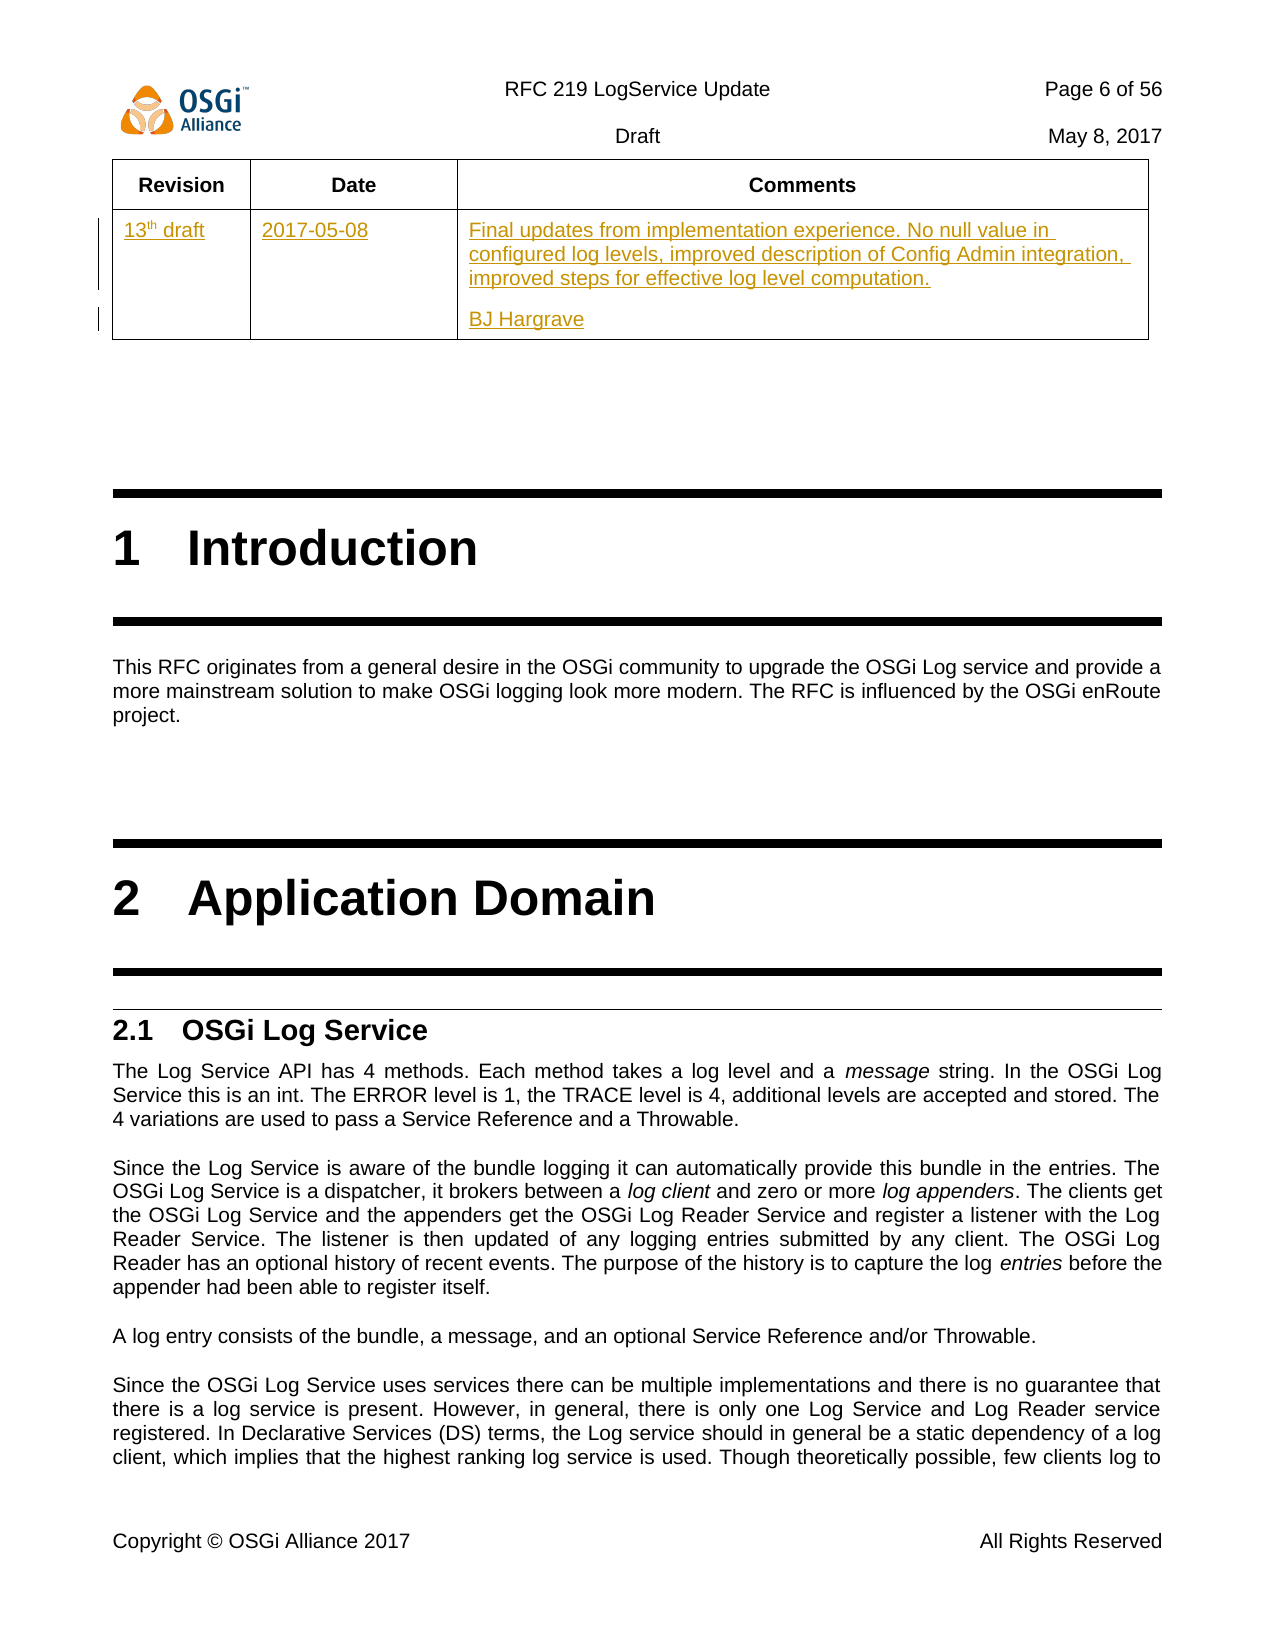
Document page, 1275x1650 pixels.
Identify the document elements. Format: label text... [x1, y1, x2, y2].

text The Log Service API has 4 methods. Each method takes a log level and a message string. In the OSGi Log Service this is an int. The ERROR level is 1, the TRACE level is 4, additional levels are accepted and stored. The 4 variations are used to pass a Service Reference and a Throwable. [112, 1058, 1162, 1130]
subtitle Application Domain [112, 840, 1162, 976]
text A log entry consists of the bundle, a message, and an optional Service Reference and/or Throwable. [112, 1324, 1162, 1348]
picture [113, 78, 257, 142]
text This RFC originates from a general desire in the OSGi community to upgrade the OSGi Log service and provide a more mainstream solution to make OSGi logging look more modern. The RFC is influenced by the OSGi enRoute project. [112, 655, 1162, 727]
table_header Date [251, 160, 457, 209]
subtitle OSGi Log Service [112, 1010, 1162, 1046]
table_cell Final updates from implementation experience. No null value in configured log levels, improved description of Config Admin integration, improved steps for effective log level computation. BJ Hargrave [458, 210, 1148, 339]
table_cell 2017-05-08 [251, 210, 457, 339]
text Since the Log Service is aware of the bundle logging it can automatically provide this bundle in the entries. The OSGi Log Service is a dispatcher, it brokers between a log client and zero or more log appenders. The clients get the OSGi Log Service and the appenders get the OSGi Log Reader Service and register a listener with the Log Reader Service. The listener is then updated of any logging entries submitted by any client. The OSGi Log Reader has an optional history of recent events. The purpose of the history is to capture the log entries before the appender had been able to register itself. [112, 1155, 1162, 1299]
text Since the OSGi Log Service uses services there can be multiple implementations and there is no guarantee that there is a log service is present. However, in general, there is only one Log Service and Log Reader service registered. In Declarative Services (DS) terms, the Log service should in general be a static dependency of a log client, which implies that the highest ranking log service is used. Though theoretically possible, few clients log to [112, 1373, 1162, 1469]
table_header Comments [458, 160, 1148, 209]
subtitle Introduction [112, 490, 1162, 626]
table_header Revision [113, 160, 250, 209]
table_cell 13th draft [113, 210, 250, 339]
